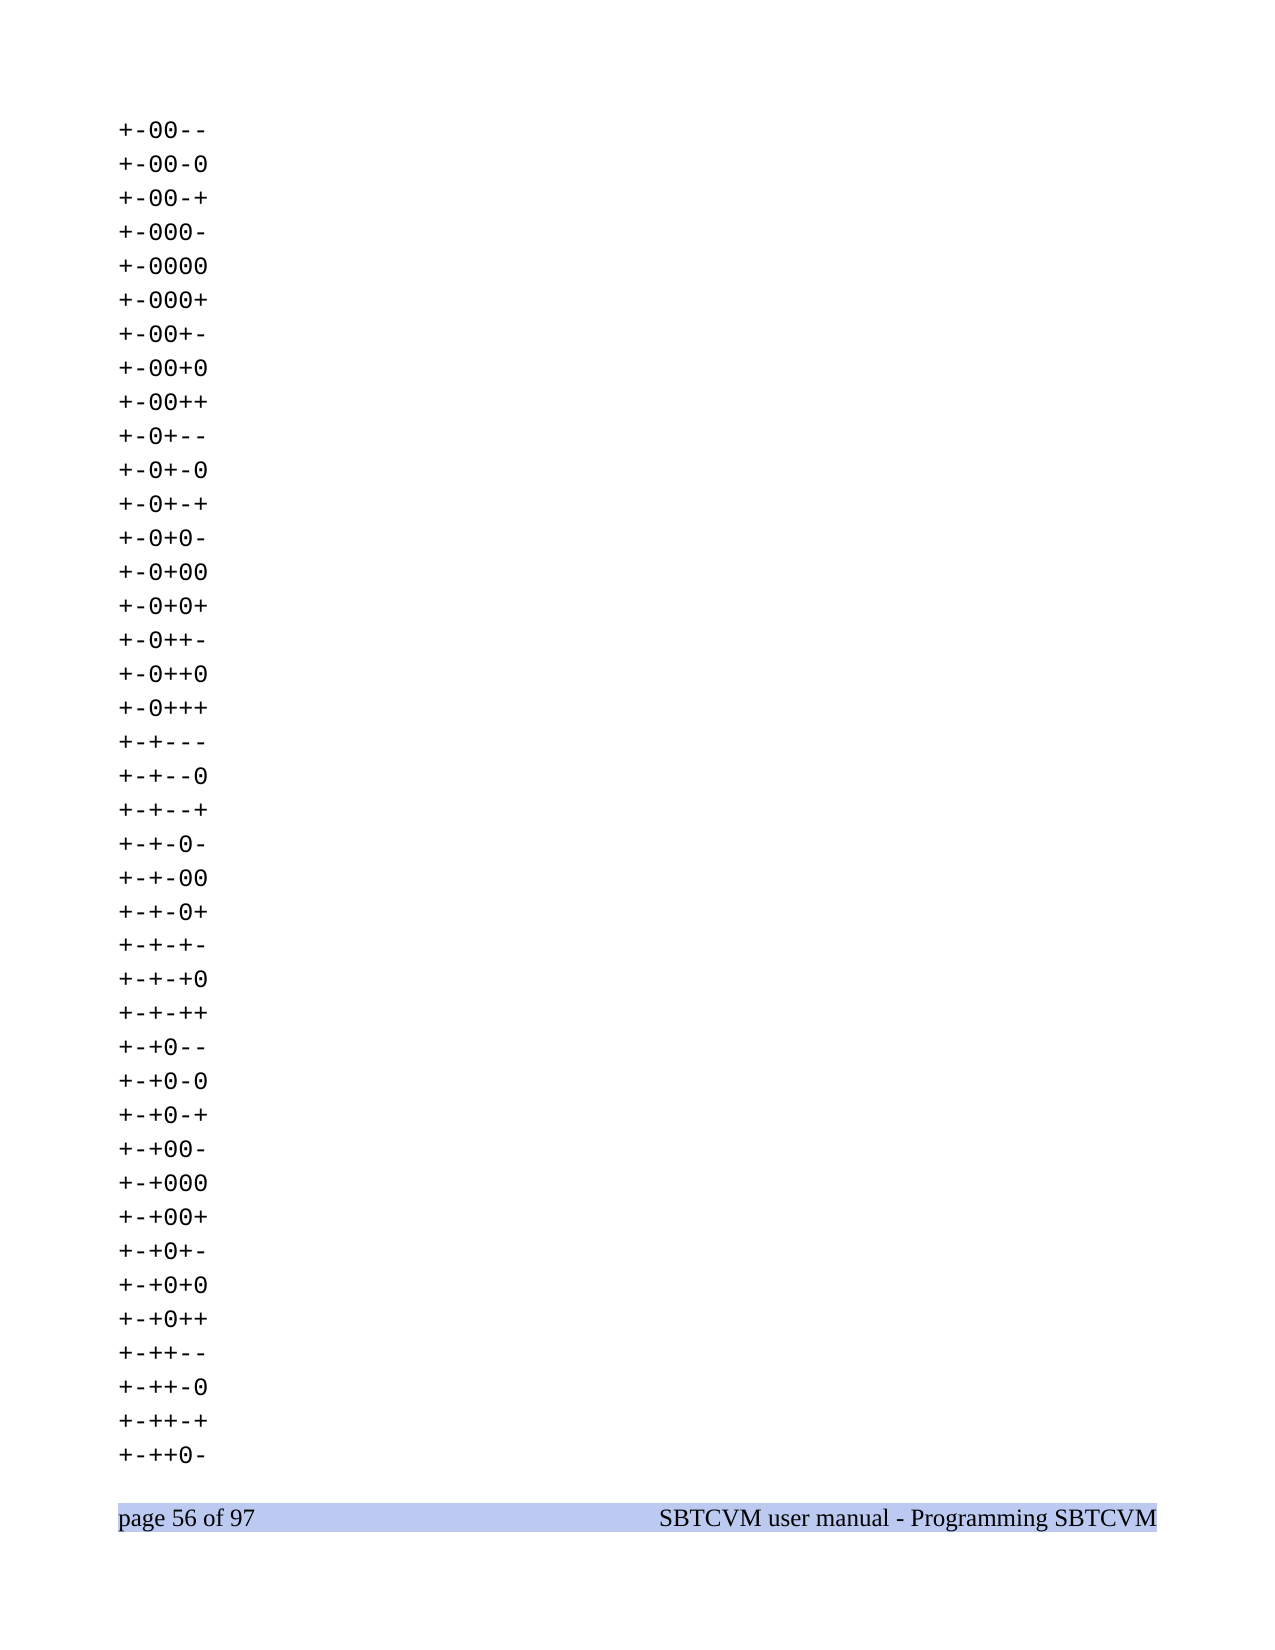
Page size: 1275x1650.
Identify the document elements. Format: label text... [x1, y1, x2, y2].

text +-00-- +-00-0 +-00-+ +-000- +-0000 +-000+ +-00+- +-00+0 +-00++ +-0+-- +-0+-0 +-0+-+ +-0+0- +-0+00 +-0+0+ +-0++- +-0++0 +-0+++ +-+--- +-+--0 +-+--+ +-+-0- +-+-00 +-+-0+ +-+-+- +-+-+0 +-+-++ +-+0-- +-+0-0 +-+0-+ +-+00- +-+000 +-+00+ +-+0+- +-+0+0 +-+0++ +-++-- +-++-0 +-++-+ +-++0- [118, 118, 1157, 1471]
